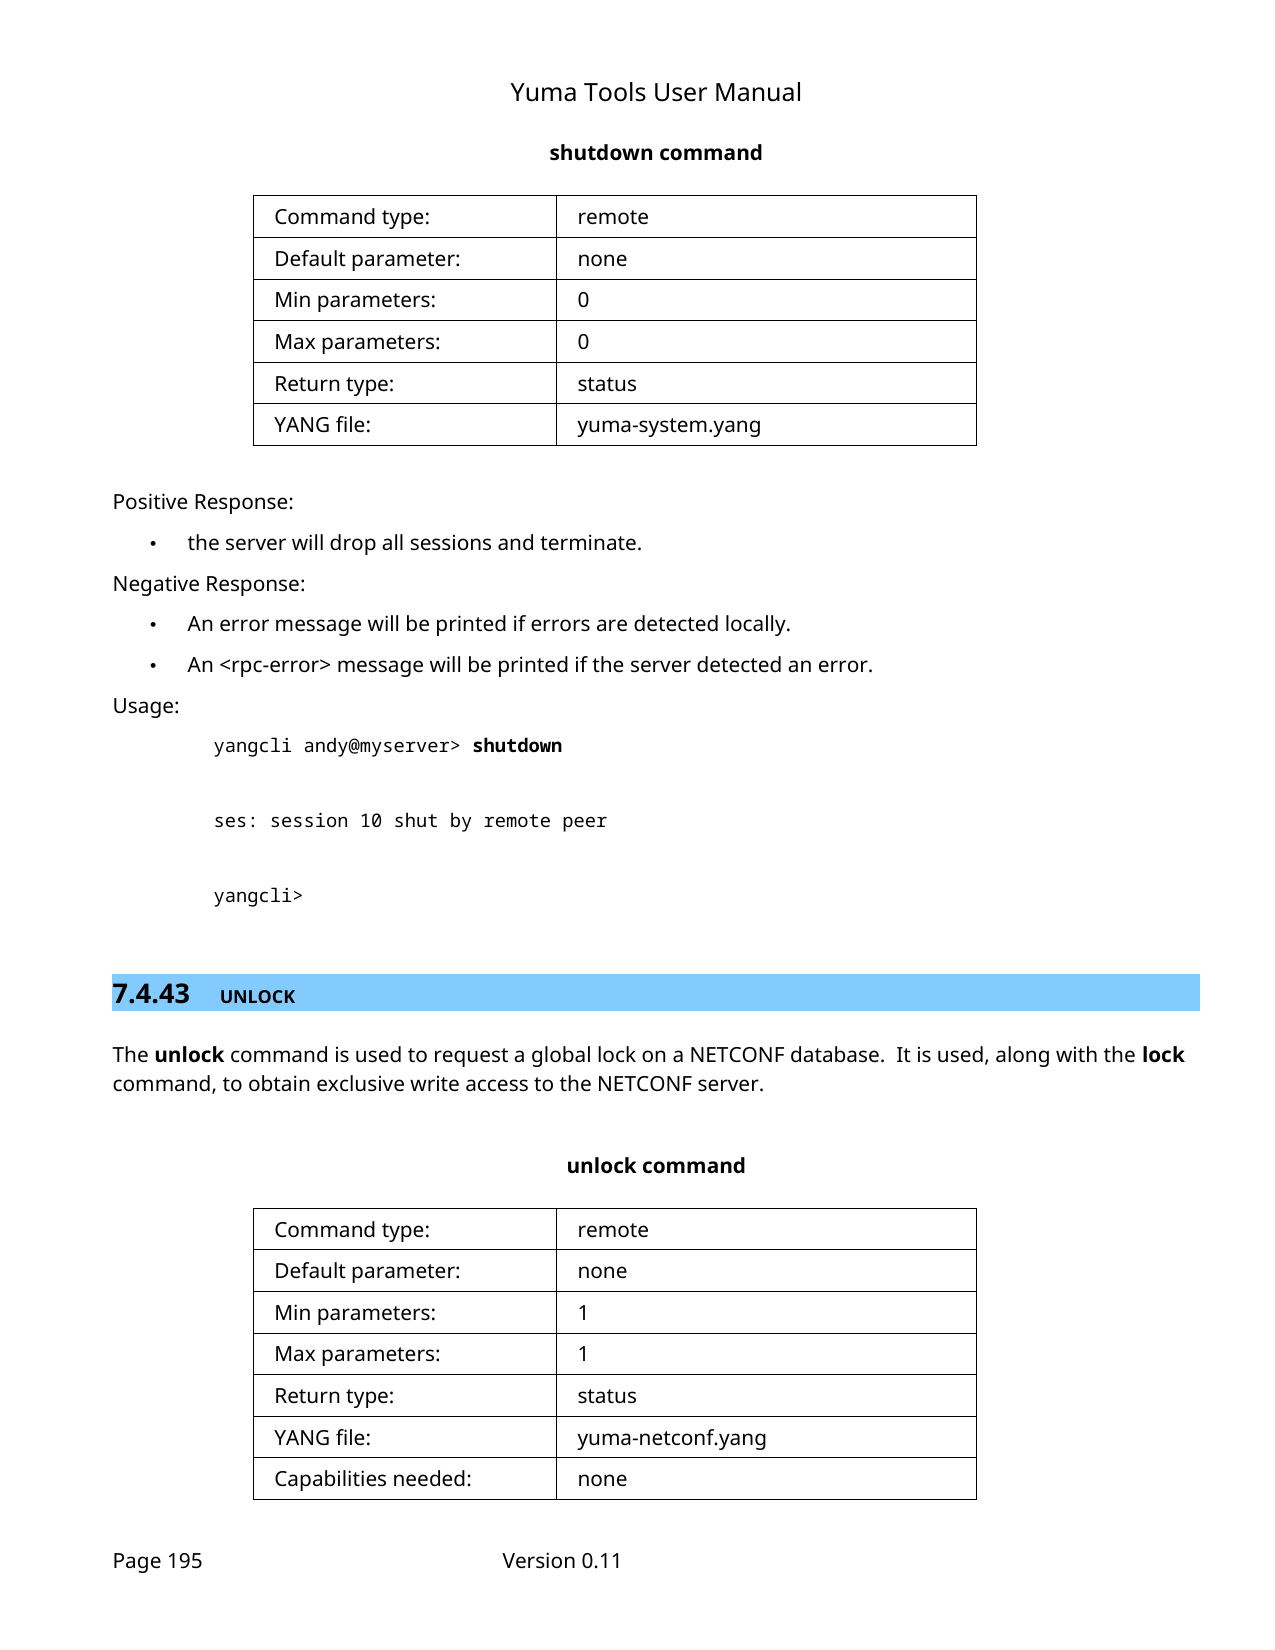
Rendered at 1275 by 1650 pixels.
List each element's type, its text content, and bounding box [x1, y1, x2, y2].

text The unlock command is used to request a global lock on a NETCONF database. It is used, along with the lock command, to obtain exclusive write access to the NETCONF server. [112, 1041, 1200, 1097]
table_cell YANG file: [254, 1417, 556, 1457]
text Positive Response: [112, 487, 1200, 515]
list An <rpc-error> message will be printed if the server detected an error. [150, 651, 1200, 679]
table_cell Default parameter: [254, 238, 556, 278]
table_cell yuma-system.yang [557, 404, 976, 445]
table_cell Return type: [254, 1375, 556, 1416]
list the server will drop all sessions and terminate. [150, 528, 1200, 556]
table_cell status [557, 363, 976, 403]
table_cell none [557, 1458, 976, 1499]
table_cell 0 [557, 280, 976, 320]
text Negative Response: [112, 569, 1200, 597]
table_cell Return type: [254, 363, 556, 403]
table_cell Min parameters: [254, 280, 556, 320]
table_header Command type: [254, 196, 556, 237]
table_cell Default parameter: [254, 1250, 556, 1291]
table_header remote [557, 196, 976, 237]
text ses: session 10 shut by remote peer [139, 807, 1200, 833]
table_cell Max parameters: [254, 321, 556, 362]
table_cell none [557, 238, 976, 278]
text yangcli> [139, 882, 1200, 908]
text Usage: [112, 691, 1200, 720]
text yangcli andy@myserver> shutdown [139, 732, 1200, 758]
table_cell Max parameters: [254, 1334, 556, 1374]
table_cell status [557, 1375, 976, 1416]
subtitle unlock [112, 974, 1200, 1011]
table_cell Min parameters: [254, 1292, 556, 1332]
table_cell YANG file: [254, 404, 556, 445]
subtitle unlock command [127, 1151, 1185, 1179]
table_cell yuma-netconf.yang [557, 1417, 976, 1457]
table_cell 1 [557, 1334, 976, 1374]
subtitle shutdown command [127, 138, 1185, 167]
table_cell Capabilities needed: [254, 1458, 556, 1499]
table_header remote [557, 1209, 976, 1249]
table_cell 0 [557, 321, 976, 362]
list An error message will be printed if errors are detected locally. [150, 609, 1200, 638]
table_cell 1 [557, 1292, 976, 1332]
table_header Command type: [254, 1209, 556, 1249]
table_cell none [557, 1250, 976, 1291]
